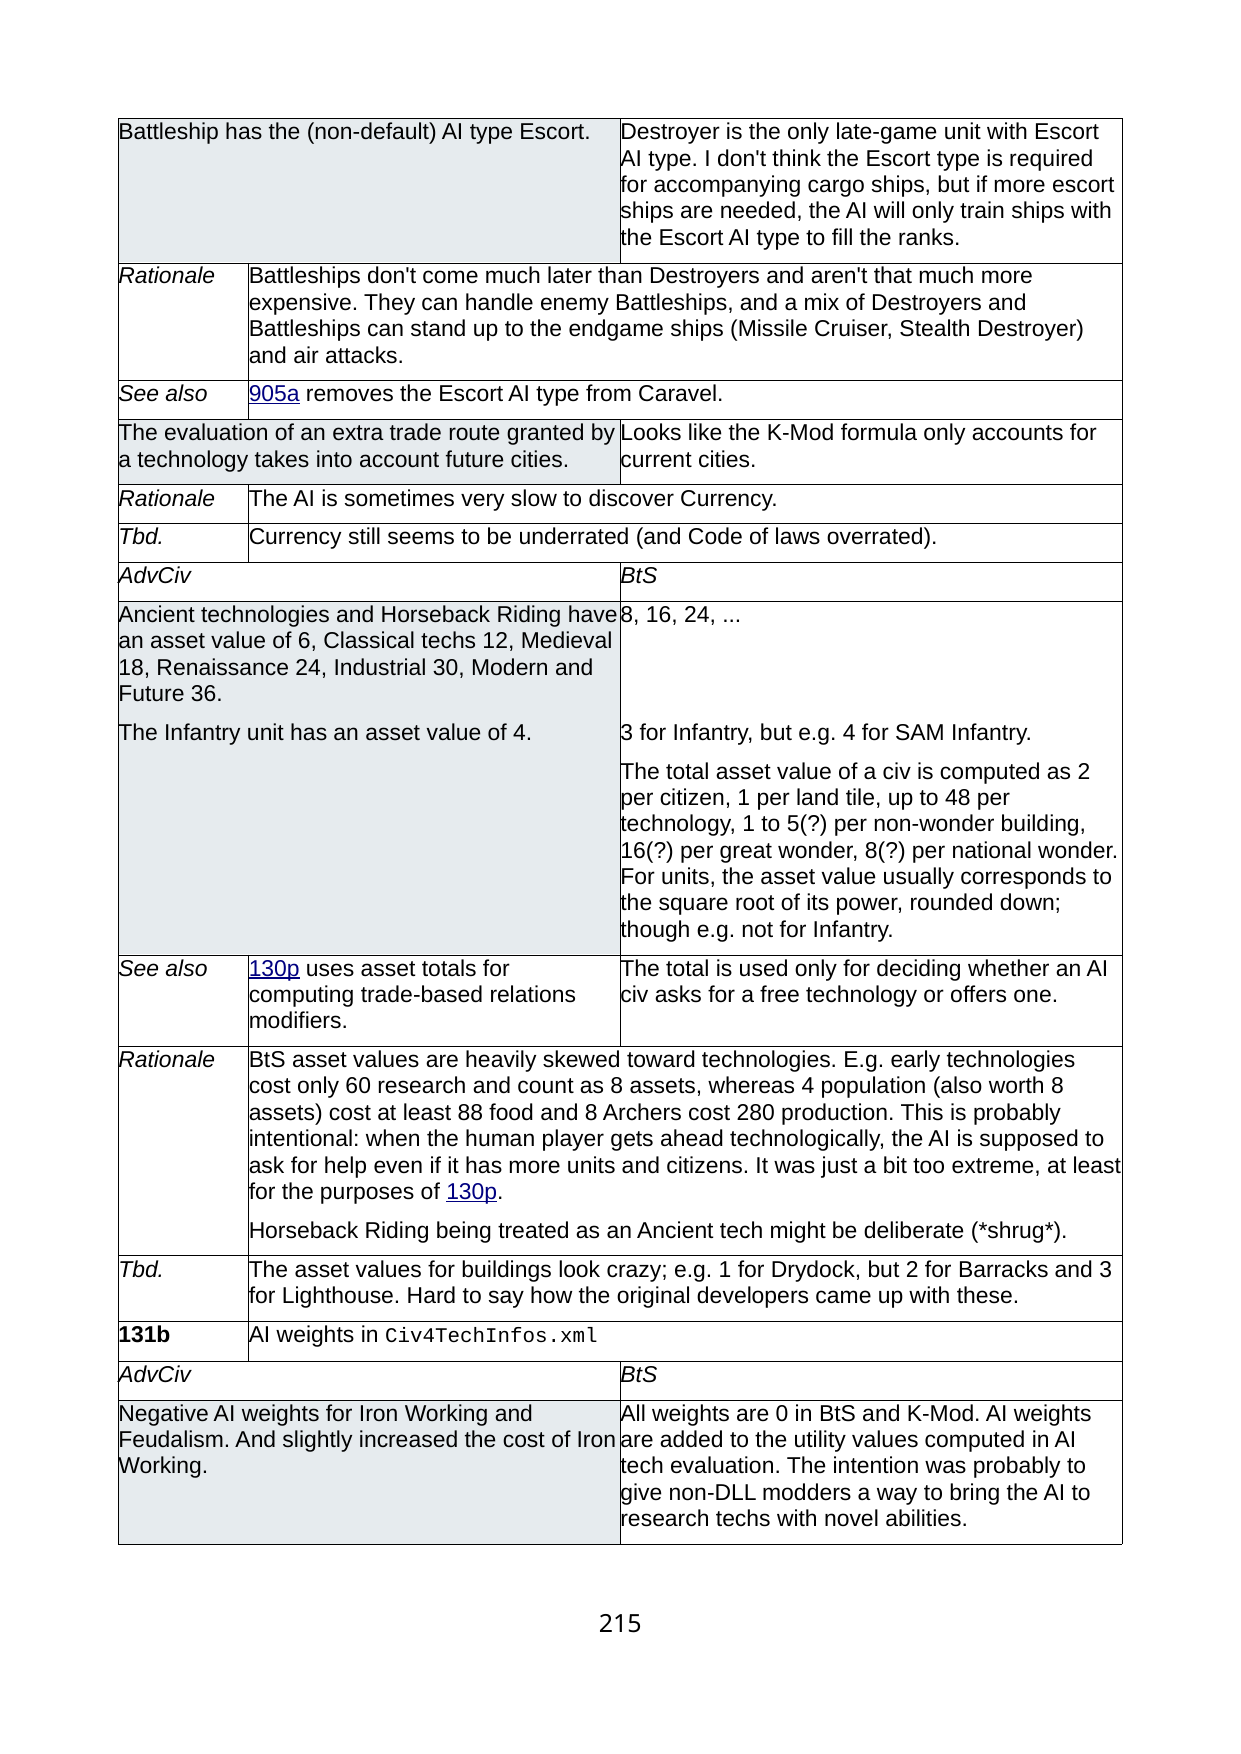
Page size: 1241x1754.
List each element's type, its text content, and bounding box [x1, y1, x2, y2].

table_cell 8, 16, 24, ... 3 for Infantry, but e.g. 4 for SAM Infantry. The total asset value of a civ is computed as 2 per citizen, 1 per land tile, up to 48 per technology, 1 to 5(?) per non-wonder building, 16(?) per great wonder, 8(?) per national wonder. For units, the asset value usually corresponds to the square root of its power, rounded down; though e.g. not for Infantry. [621, 602, 1122, 954]
table_cell See also [119, 956, 248, 1046]
table_cell All weights are 0 in BtS and K-Mod. AI weights are added to the utility values computed in AI tech evaluation. The intention was probably to give non-DLL modders a way to bring the AI to research techs with novel abilities. [621, 1401, 1122, 1544]
table_cell 131b [119, 1322, 248, 1361]
table_cell The evaluation of an extra trade route granted by a technology takes into account future cities. [119, 420, 620, 484]
table_cell The AI is sometimes very slow to discover Currency. [249, 485, 1122, 523]
table_cell AI weights in Civ4TechInfos.xml [249, 1322, 1122, 1361]
table_cell AdvCiv [119, 1362, 620, 1400]
table_cell The total is used only for deciding whether an AI civ asks for a free technology or offers one. [621, 956, 1122, 1046]
table_cell AdvCiv [119, 563, 620, 601]
table_cell Destroyer is the only late-game unit with Escort AI type. I don't think the Escort type is required for accompanying cargo ships, but if more escort ships are needed, the AI will only train ships with the Escort AI type to fill the ranks. [621, 119, 1122, 262]
table_cell BtS asset values are heavily skewed toward technologies. E.g. early technologies cost only 60 research and count as 8 assets, whereas 4 population (also worth 8 assets) cost at least 88 food and 8 Archers cost 280 production. This is probably intentional: when the human player gets ahead technologically, the AI is supposed to ask for help even if it has more units and citizens. It was just a bit too extreme, at least for the purposes of 130p. Horseback Riding being treated as an Ancient tech might be deliberate (*shrug*). [249, 1047, 1122, 1255]
table_cell 905a removes the Escort AI type from Caravel. [249, 381, 1122, 419]
table_cell Currency still seems to be underrated (and Code of laws overrated). [249, 524, 1122, 562]
table_cell Negative AI weights for Iron Working and Feudalism. And slightly increased the cost of Iron Working. [119, 1401, 620, 1544]
table_cell Looks like the K-Mod formula only accounts for current cities. [621, 420, 1122, 484]
table_cell Rationale [119, 1047, 248, 1255]
table_cell 130p uses asset totals for computing trade-based relations modifiers. [249, 956, 620, 1046]
table_cell See also [119, 381, 248, 419]
table_cell BtS [621, 1362, 1122, 1400]
table_cell BtS [621, 563, 1122, 601]
table_cell Tbd. [119, 524, 248, 562]
table_cell Ancient technologies and Horseback Riding have an asset value of 6, Classical techs 12, Medieval 18, Renaissance 24, Industrial 30, Modern and Future 36. The Infantry unit has an asset value of 4. [119, 602, 620, 954]
table_cell Battleships don't come much later than Destroyers and aren't that much more expensive. They can handle enemy Battleships, and a mix of Destroyers and Battleships can stand up to the endgame ships (Missile Cruiser, Stealth Destroyer) and air attacks. [249, 264, 1122, 380]
table_cell Rationale [119, 264, 248, 380]
table_cell Rationale [119, 485, 248, 523]
table_cell Battleship has the (non-default) AI type Escort. [119, 119, 620, 262]
table_cell The asset values for buildings look crazy; e.g. 1 for Drydock, but 2 for Barracks and 3 for Lighthouse. Hard to say how the original developers came up with these. [249, 1256, 1122, 1321]
table_cell Tbd. [119, 1256, 248, 1321]
